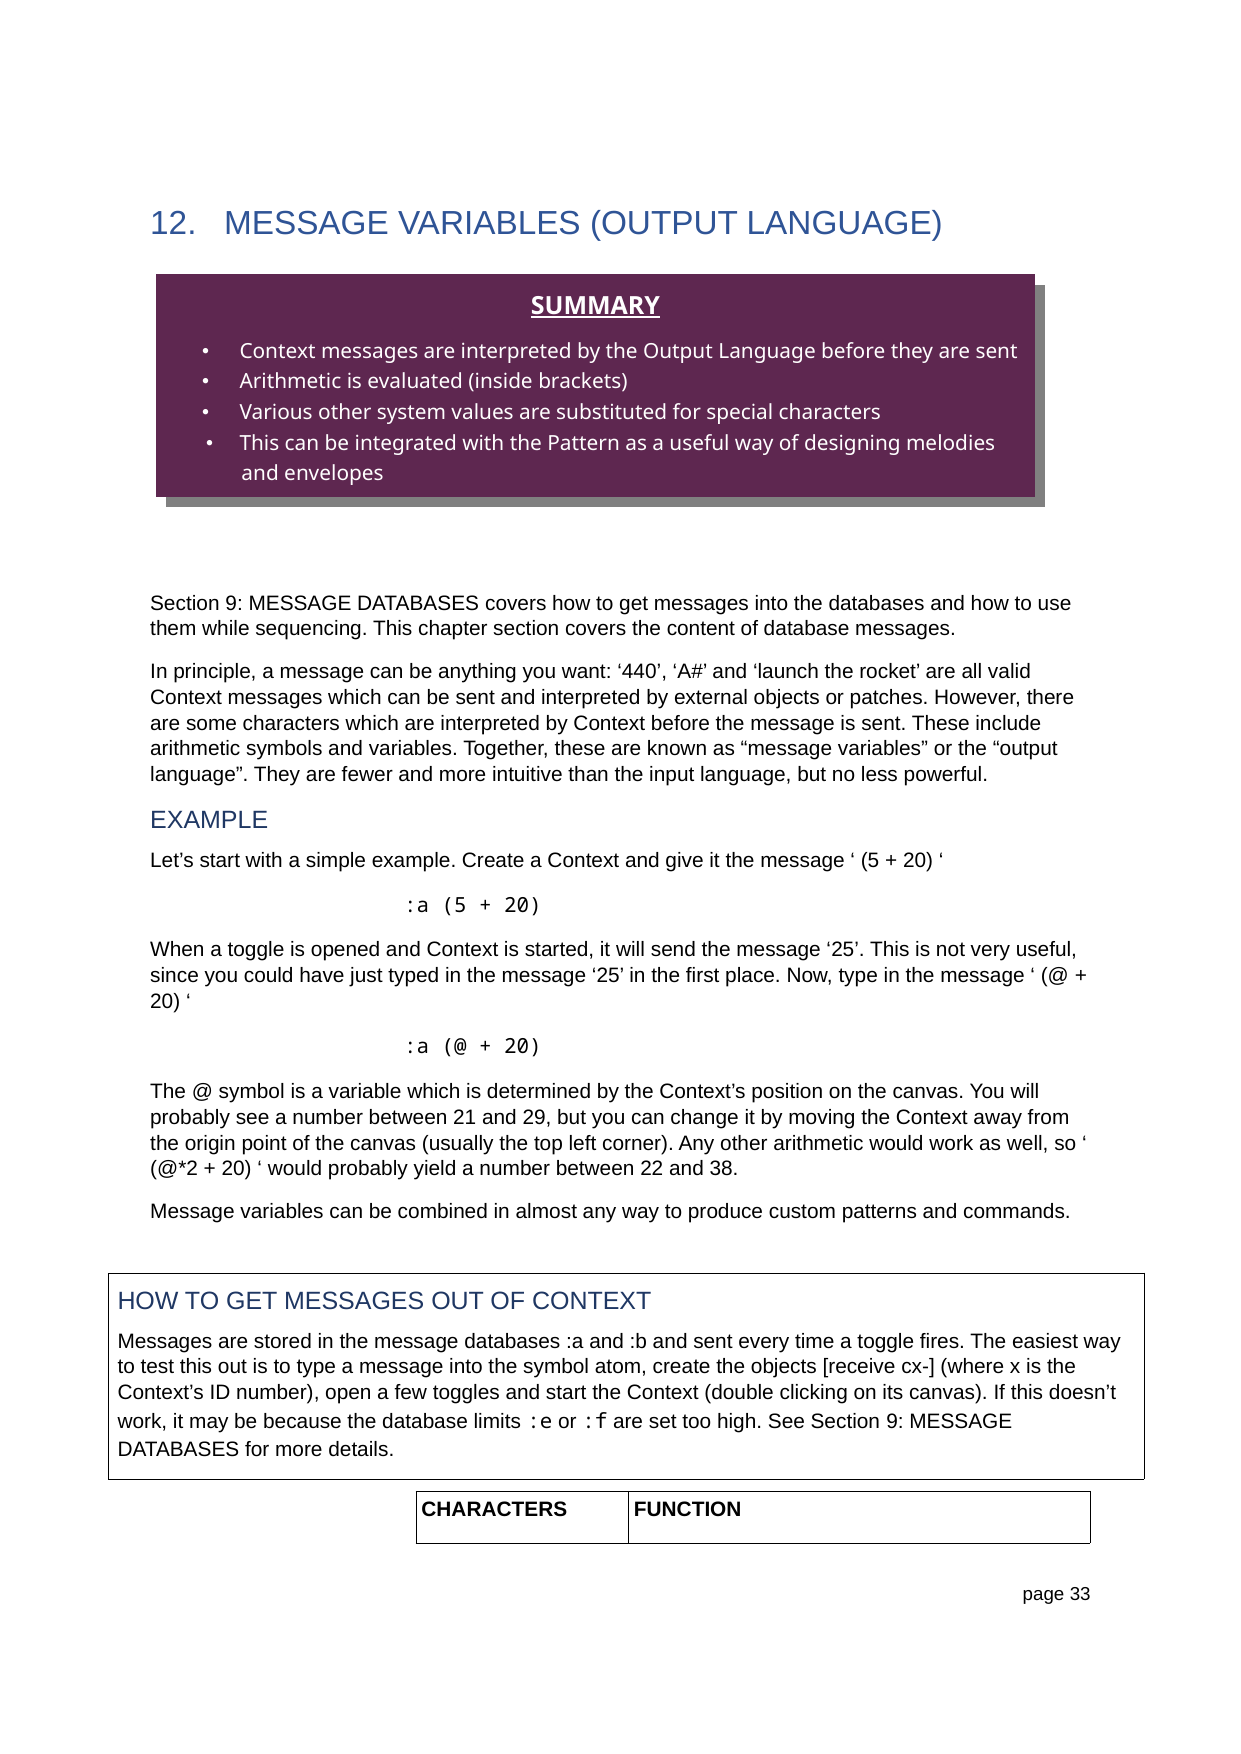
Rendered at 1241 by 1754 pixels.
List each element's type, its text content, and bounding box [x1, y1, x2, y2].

list Context messages are interpreted by the Output Language before they are sent [202, 336, 1026, 364]
subtitle MESSAGE VARIABLES (OUTPUT LANGUAGE) [150, 203, 1090, 242]
text When a toggle is opened and Context is started, it will send the message ‘25’. This is not very useful, since you could have just typed in the message ‘25’ in the first place. Now, type in the message ‘ (@ + 20) ‘ [150, 937, 1090, 1013]
text [109, 1274, 1144, 1479]
table_header FUNCTION [629, 1492, 1090, 1543]
list Various other system values are substituted for special characters [202, 397, 1026, 426]
list Arithmetic is evaluated (inside brackets) [202, 366, 1026, 395]
text The @ symbol is a variable which is determined by the Context’s position on the canvas. You will probably see a number between 21 and 29, but you can change it by moving the Context away from the origin point of the canvas (usually the top left corner). Any other arithmetic would work as well, so ‘ (@*2 + 20) ‘ would probably yield a number between 22 and 38. [150, 1079, 1090, 1180]
text Messages are stored in the message databases :a and :b and sent every time a toggle fires. The easiest way to test this out is to type a message into the symbol atom, create the objects [receive cx-] (where x is the Context’s ID number), open a few toggles and start the Context (double clicking on its canvas). If this doesn’t work, it may be because the database limits :e or :f are set too high. See Section 9: MESSAGE DATABASES for more details. [117, 1328, 1135, 1461]
subtitle SUMMARY [164, 287, 1026, 321]
table_header CHARACTERS [417, 1492, 628, 1543]
subtitle HOW TO GET MESSAGES OUT OF CONTEXT [117, 1286, 1135, 1314]
text Message variables can be combined in almost any way to produce custom patterns and commands. [150, 1199, 1090, 1223]
text In principle, a message can be anything you want: ‘440’, ‘A#’ and ‘launch the rocket’ are all valid Context messages which can be sent and interpreted by external objects or patches. However, there are some characters which are interpreted by Context before the message is sent. These include arithmetic symbols and variables. Together, these are known as “message variables” or the “output language”. They are fewer and more intuitive than the input language, but no less powerful. [150, 659, 1090, 786]
text :a (@ + 20) [404, 1031, 1090, 1060]
list This can be integrated with the Pattern as a useful way of designing melodies and envelopes [206, 428, 996, 487]
text :a (5 + 20) [404, 890, 1090, 918]
table_header [150, 1491, 416, 1543]
text Let’s start with a simple example. Create a Context and give it the message ‘ (5 + 20) ‘ [150, 847, 1090, 871]
text Section 9: MESSAGE DATABASES covers how to get messages into the databases and how to use them while sequencing. This chapter section covers the content of database messages. [150, 590, 1090, 640]
subtitle EXAMPLE [150, 804, 1090, 833]
